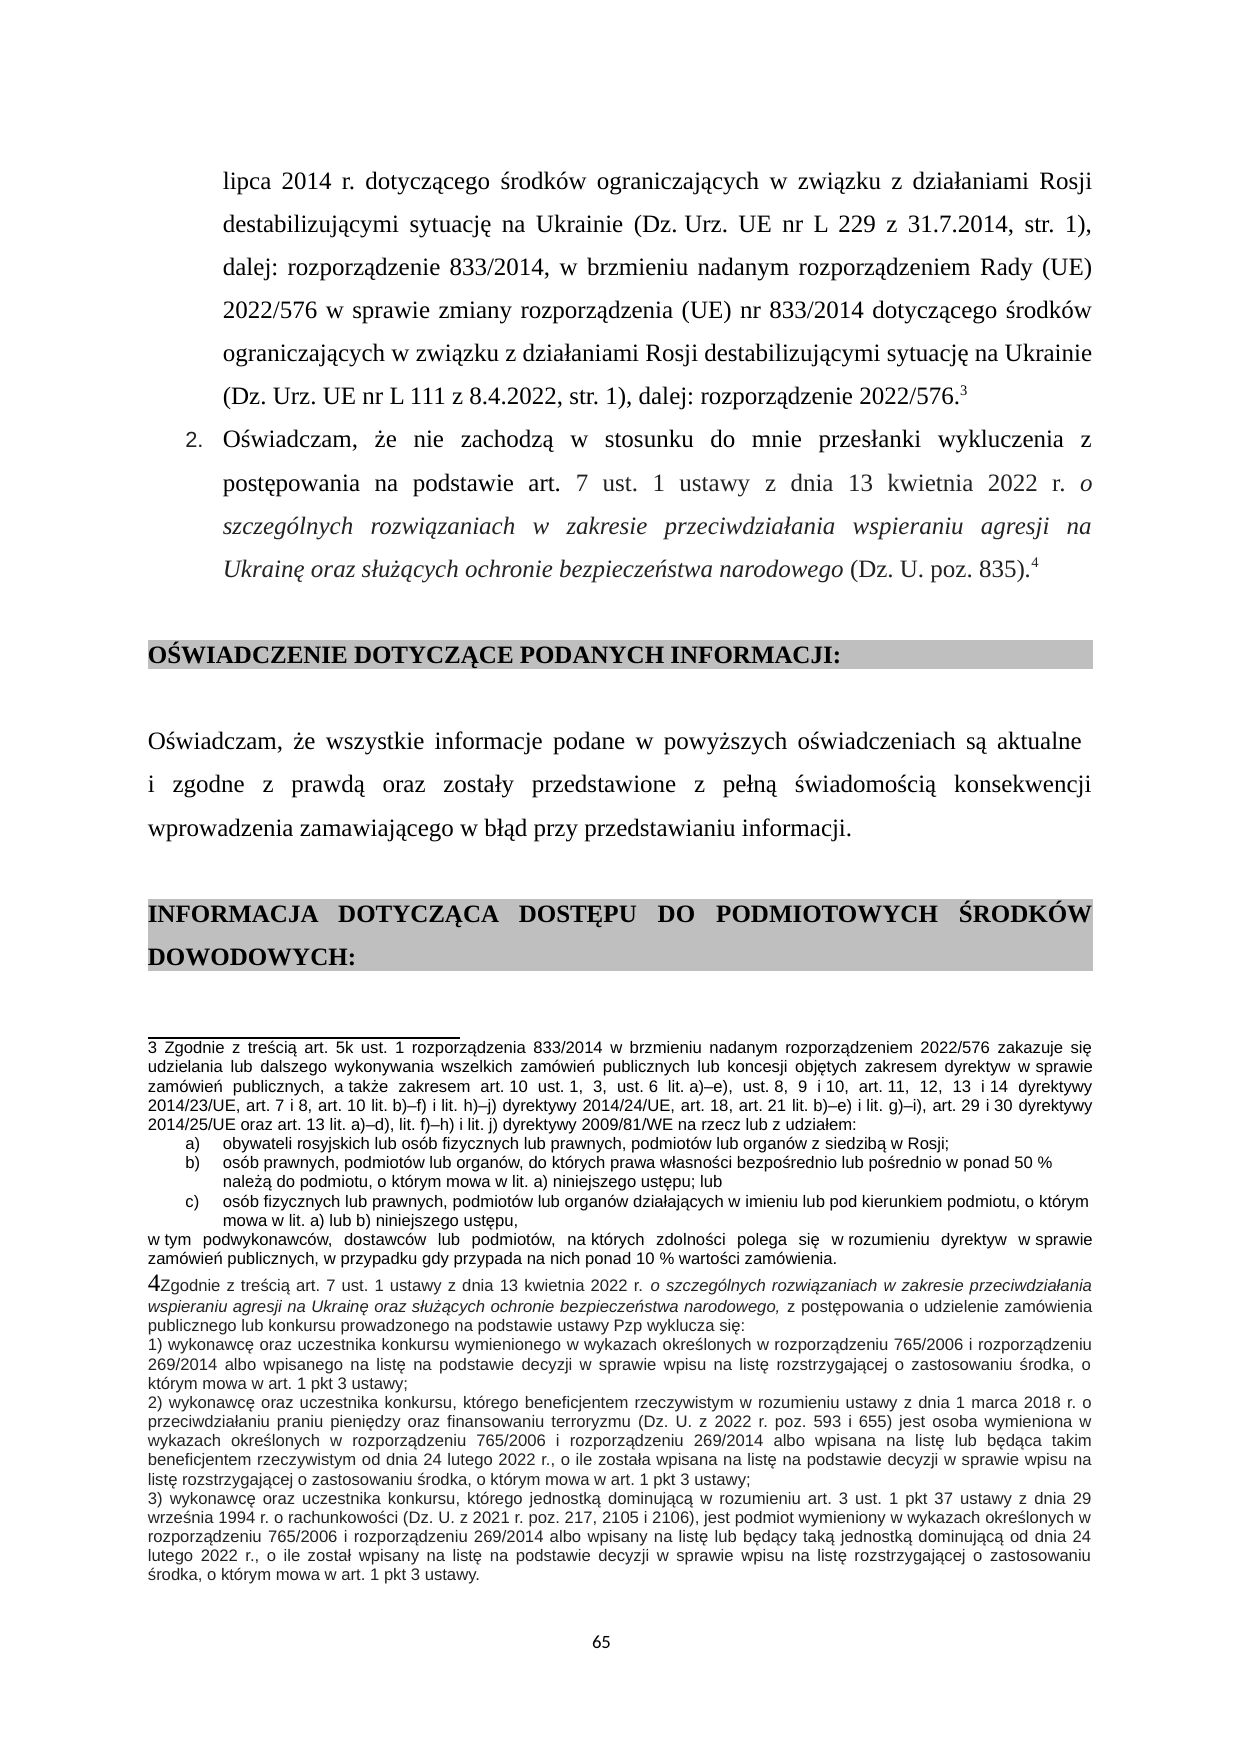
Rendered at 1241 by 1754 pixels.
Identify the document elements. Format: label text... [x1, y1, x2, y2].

list lipca 2014 r. dotyczącego środków ograniczających w związku z działaniami Rosji destabilizującymi sytuację na Ukrainie (Dz. Urz. UE nr L 229 z 31.7.2014, str. 1), dalej: rozporządzenie 833/2014, w brzmieniu nadanym rozporządzeniem Rady (UE) 2022/576 w sprawie zmiany rozporządzenia (UE) nr 833/2014 dotyczącego środków ograniczających w związku z działaniami Rosji destabilizującymi sytuację na Ukrainie (Dz. Urz. UE nr L 111 z 8.4.2022, str. 1), dalej: rozporządzenie 2022/576. [185, 166, 1093, 410]
list obywateli rosyjskich lub osób fizycznych lub prawnych, podmiotów lub organów z siedzibą w Rosji; [185, 1134, 1093, 1153]
text OŚWIADCZENIE DOTYCZĄCE PODANYCH INFORMACJI: [148, 640, 1093, 669]
list 3) wykonawcę oraz uczestnika konkursu, którego jednostką dominującą w rozumieniu art. 3 ust. 1 pkt 37 ustawy z dnia 29 września 1994 r. o rachunkowości (Dz. U. z 2021 r. poz. 217, 2105 i 2106), jest podmiot wymieniony w wykazach określonych w rozporządzeniu 765/2006 i rozporządzeniu 269/2014 albo wpisany na listę lub będący taką jednostką dominującą od dnia 24 lutego 2022 r., o ile został wpisany na listę na podstawie decyzji w sprawie wpisu na listę rozstrzygającej o zastosowaniu środka, o którym mowa w art. 1 pkt 3 ustawy. [148, 1488, 1093, 1584]
list osób fizycznych lub prawnych, podmiotów lub organów działających w imieniu lub pod kierunkiem podmiotu, o którym mowa w lit. a) lub b) niniejszego ustępu, [185, 1191, 1093, 1230]
list Oświadczam, że nie zachodzą w stosunku do mnie przesłanki wykluczenia z postępowania na podstawie art. 7 ust. 1 ustawy z dnia 13 kwietnia 2022 r. o szczególnych rozwiązaniach w zakresie przeciwdziałania wspieraniu agresji na Ukrainę oraz służących ochronie bezpieczeństwa narodowego (Dz. U. poz. 835). [185, 424, 1093, 583]
list 1) wykonawcę oraz uczestnika konkursu wymienionego w wykazach określonych w rozporządzeniu 765/2006 i rozporządzeniu 269/2014 albo wpisanego na listę na podstawie decyzji w sprawie wpisu na listę rozstrzygającej o zastosowaniu środka, o którym mowa w art. 1 pkt 3 ustawy; [148, 1335, 1093, 1393]
list osób prawnych, podmiotów lub organów, do których prawa własności bezpośrednio lub pośrednio w ponad 50 % należą do podmiotu, o którym mowa w lit. a) niniejszego ustępu; lub [185, 1153, 1093, 1191]
text Oświadczam, że wszystkie informacje podane w powyższych oświadczeniach są aktualne i zgodne z prawdą oraz zostały przedstawione z pełną świadomością konsekwencji wprowadzenia zamawiającego w błąd przy przedstawianiu informacji. [148, 726, 1093, 841]
list Zgodnie z treścią art. 5k ust. 1 rozporządzenia 833/2014 w brzmieniu nadanym rozporządzeniem 2022/576 zakazuje się udzielania lub dalszego wykonywania wszelkich zamówień publicznych lub koncesji objętych zakresem dyrektyw w sprawie zamówień publicznych, a także zakresem art. 10 ust. 1, 3, ust. 6 lit. a)–e), ust. 8, 9 i 10, art. 11, 12, 13 i 14 dyrektywy 2014/23/UE, art. 7 i 8, art. 10 lit. b)–f) i lit. h)–j) dyrektywy 2014/24/UE, art. 18, art. 21 lit. b)–e) i lit. g)–i), art. 29 i 30 dyrektywy 2014/25/UE oraz art. 13 lit. a)–d), lit. f)–h) i lit. j) dyrektywy 2009/81/WE na rzecz lub z udziałem: [148, 1038, 1093, 1134]
text INFORMACJA DOTYCZĄCA DOSTĘPU DO PODMIOTOWYCH ŚRODKÓW DOWODOWYCH: [148, 899, 1093, 971]
list Zgodnie z treścią art. 7 ust. 1 ustawy z dnia 13 kwietnia 2022 r. o szczególnych rozwiązaniach w zakresie przeciwdziałania wspieraniu agresji na Ukrainę oraz służących ochronie bezpieczeństwa narodowego, z postępowania o udzielenie zamówienia publicznego lub konkursu prowadzonego na podstawie ustawy Pzp wyklucza się: [148, 1268, 1093, 1335]
list w tym podwykonawców, dostawców lub podmiotów, na których zdolności polega się w rozumieniu dyrektyw w sprawie zamówień publicznych, w przypadku gdy przypada na nich ponad 10 % wartości zamówienia. [148, 1230, 1093, 1268]
list 2) wykonawcę oraz uczestnika konkursu, którego beneficjentem rzeczywistym w rozumieniu ustawy z dnia 1 marca 2018 r. o przeciwdziałaniu praniu pieniędzy oraz finansowaniu terroryzmu (Dz. U. z 2022 r. poz. 593 i 655) jest osoba wymieniona w wykazach określonych w rozporządzeniu 765/2006 i rozporządzeniu 269/2014 albo wpisana na listę lub będąca takim beneficjentem rzeczywistym od dnia 24 lutego 2022 r., o ile została wpisana na listę na podstawie decyzji w sprawie wpisu na listę rozstrzygającej o zastosowaniu środka, o którym mowa w art. 1 pkt 3 ustawy; [148, 1393, 1093, 1488]
